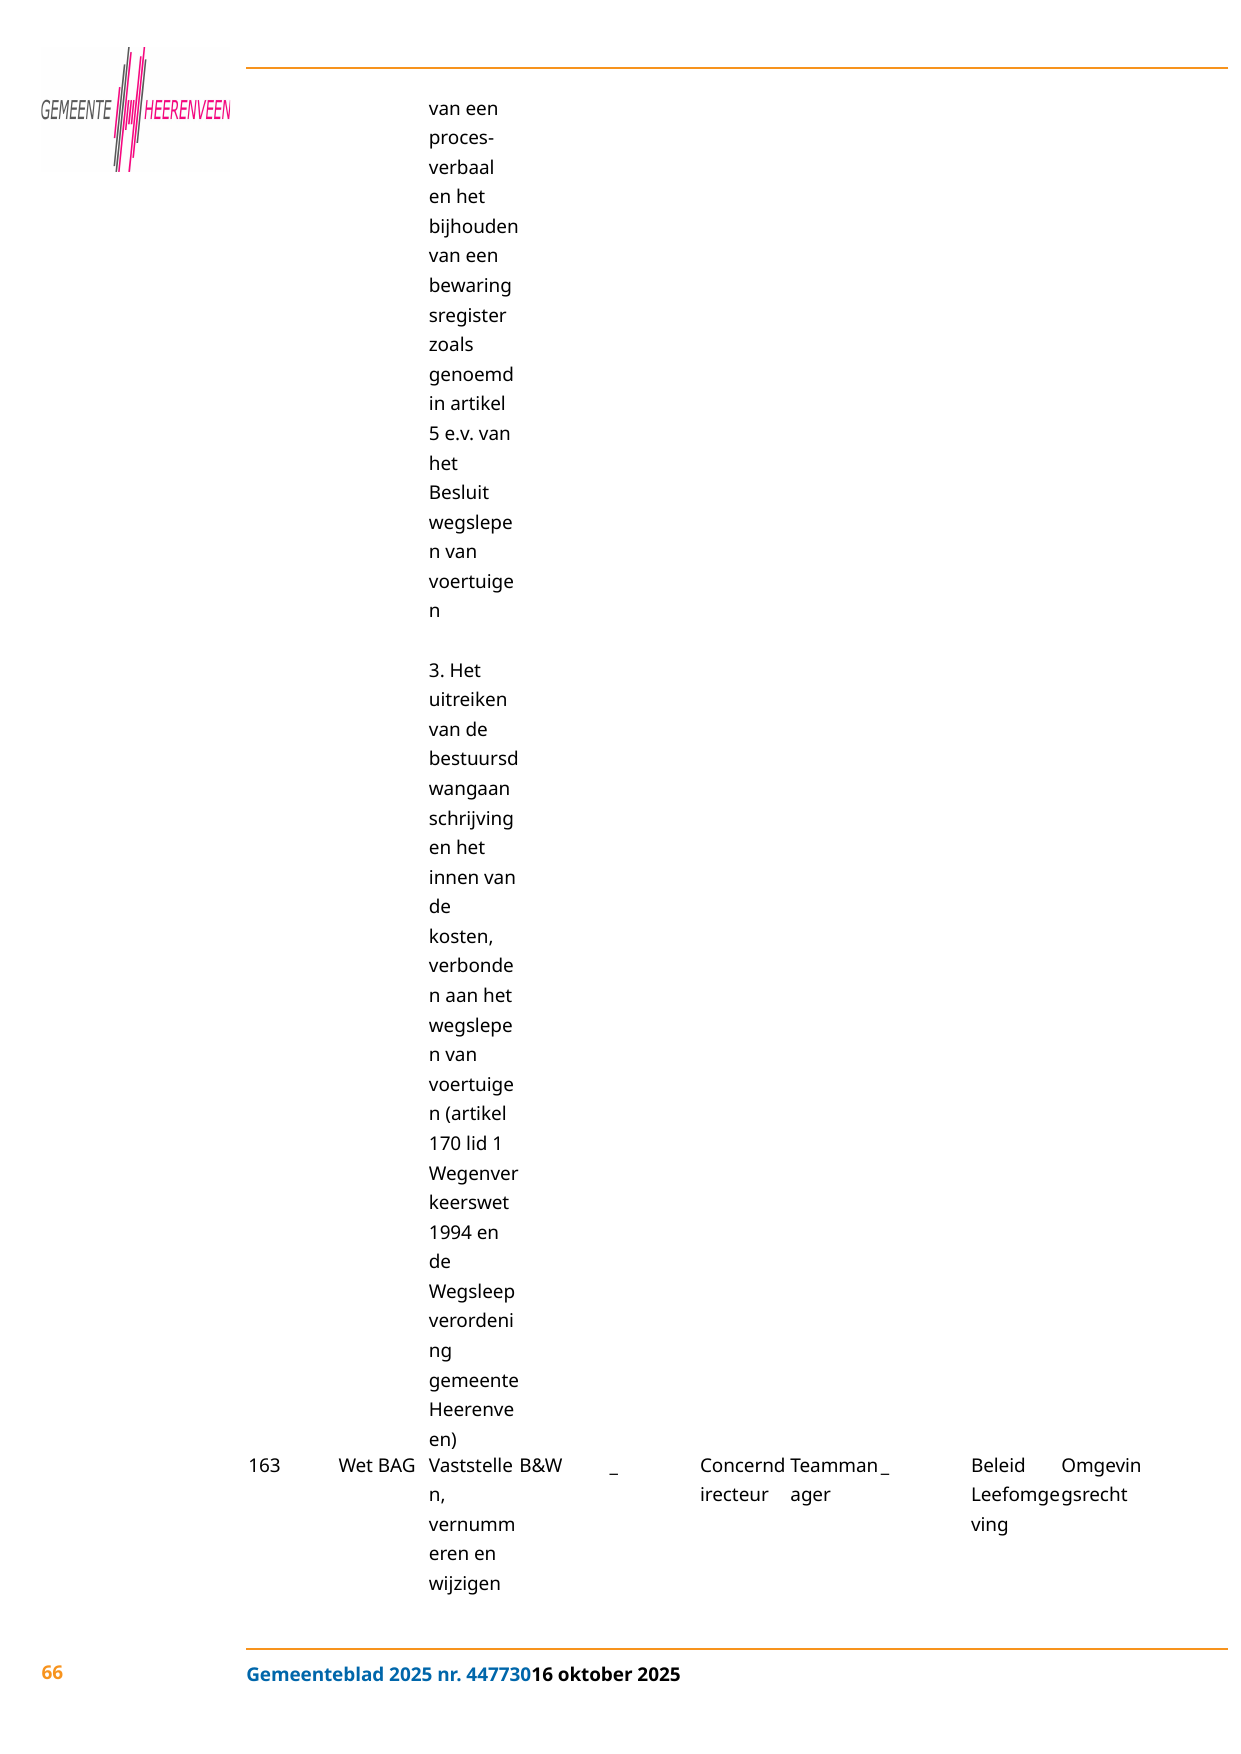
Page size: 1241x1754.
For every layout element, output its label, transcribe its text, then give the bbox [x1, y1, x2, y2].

table_cell Teammanager [790, 1452, 881, 1596]
table_cell van een proces-verbaal en het bijhouden van een bewaringsregister zoals genoemd in artikel 5 e.v. van het Besluit wegslepen van voertuigen 3. Het uitreiken van de bestuursdwangaanschrijving en het innen van de kosten, verbonden aan het wegslepen van voertuigen (artikel 170 lid 1 Wegenverkeerswet 1994 en de Wegsleepverordening gemeente Heerenveen) [429, 95, 519, 1452]
table_cell Concerndirecteur [700, 1452, 790, 1596]
table_cell [1061, 95, 1152, 1452]
table_cell B&W [519, 1452, 609, 1596]
table_cell _ [609, 1452, 700, 1596]
table_cell Omgevingsrecht [1061, 1452, 1152, 1596]
table_cell [971, 95, 1061, 1452]
table_cell _ [881, 1452, 971, 1596]
table_cell Beleid Leefomgeving [971, 1452, 1061, 1596]
picture [41, 47, 231, 172]
table_cell [519, 95, 609, 1452]
table_cell [881, 95, 971, 1452]
table_cell [790, 95, 881, 1452]
table_cell Wet BAG [338, 1452, 429, 1596]
table_cell [248, 95, 338, 1452]
table_cell 163 [248, 1452, 338, 1596]
table_cell [338, 95, 429, 1452]
table_cell [700, 95, 790, 1452]
table_cell Vaststellen, vernummeren en wijzigen [429, 1452, 519, 1596]
table_cell [609, 95, 700, 1452]
